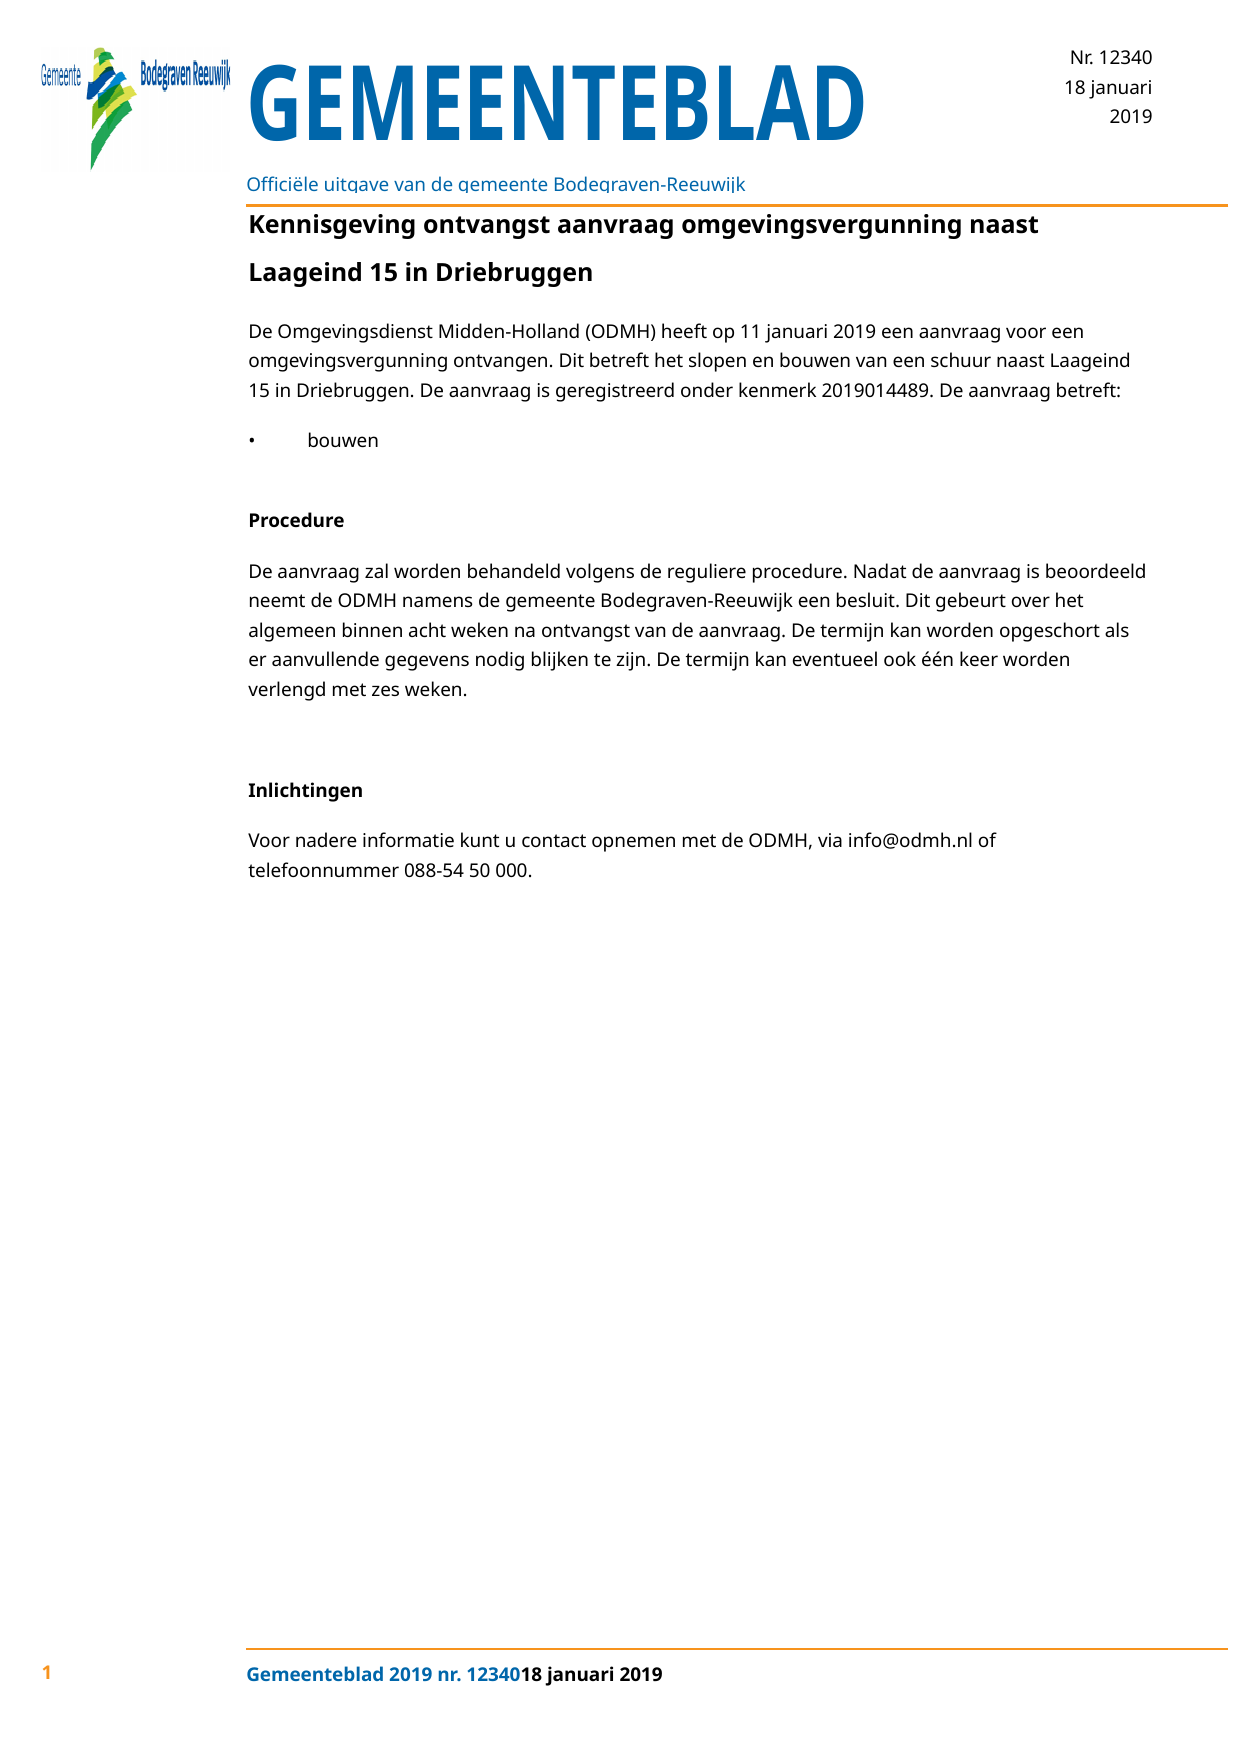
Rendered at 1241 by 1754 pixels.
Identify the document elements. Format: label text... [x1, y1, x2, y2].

picture [41, 47, 231, 172]
text Kennisgeving ontvangst aanvraag omgevingsvergunning naast Laageind 15 in Driebruggen [248, 207, 1152, 288]
text De Omgevingsdienst Midden-Holland (ODMH) heeft op 11 januari 2019 een aanvraag voor een omgevingsvergunning ontvangen. Dit betreft het slopen en bouwen van een schuur naast Laageind 15 in Driebruggen. De aanvraag is geregistreerd onder kenmerk 2019014489. De aanvraag betreft: [248, 318, 1152, 403]
text De aanvraag zal worden behandeld volgens de reguliere procedure. Nadat de aanvraag is beoordeeld neemt de ODMH namens de gemeente Bodegraven-Reeuwijk een besluit. Dit gebeurt over het algemeen binnen acht weken na ontvangst van de aanvraag. De termijn kan worden opgeschort als er aanvullende gegevens nodig blijken te zijn. De termijn kan eventueel ook één keer worden verlengd met zes weken. [248, 558, 1152, 702]
text Voor nadere informatie kunt u contact opnemen met de ODMH, via info@odmh.nl of telefoonnummer 088-54 50 000. [248, 827, 1152, 883]
list bouwen [248, 427, 1152, 453]
text Procedure [248, 507, 1152, 533]
text Inlichtingen [248, 777, 1152, 803]
